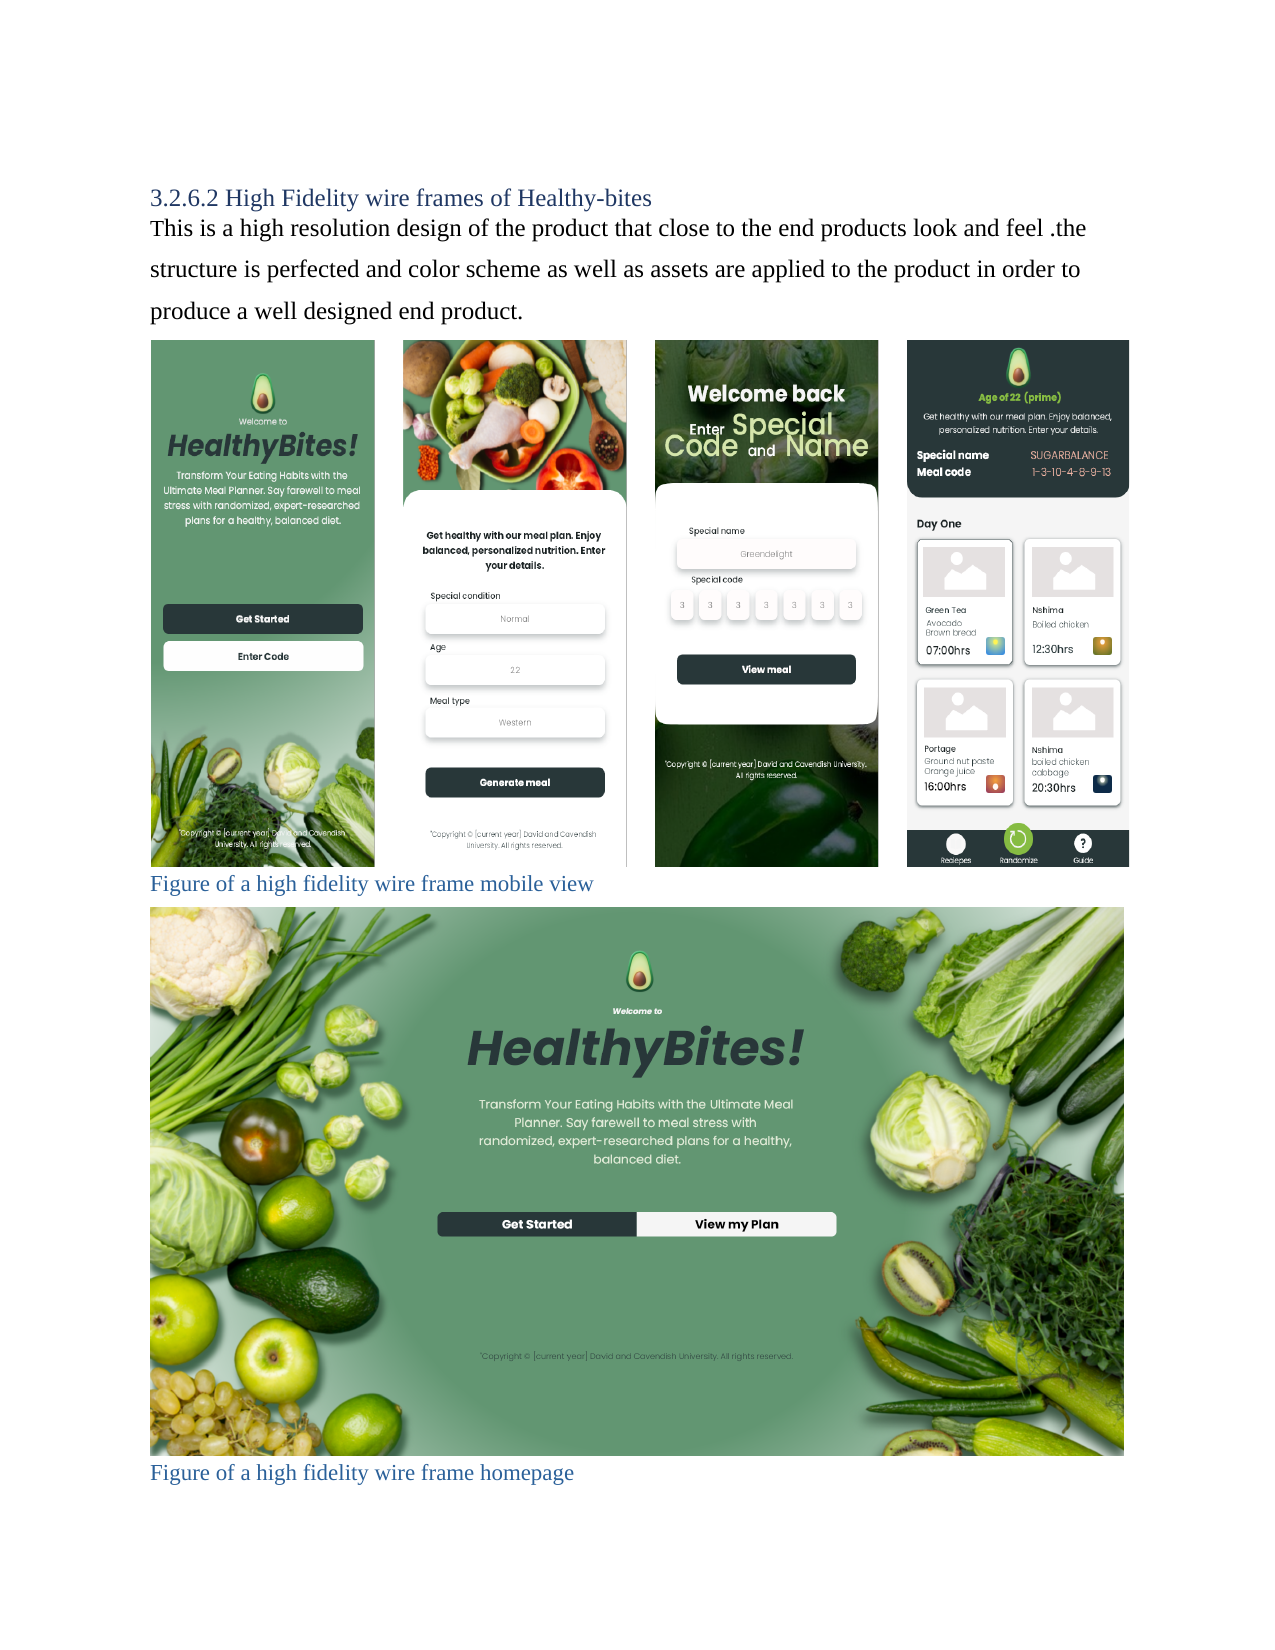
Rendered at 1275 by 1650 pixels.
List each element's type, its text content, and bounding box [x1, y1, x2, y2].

text Figure of a high fidelity wire frame mobile view [150, 867, 1125, 896]
text Figure of a high fidelity wire frame homepage [150, 1456, 1125, 1485]
picture [150, 907, 1124, 1456]
subtitle 3.2.6.2 High Fidelity wire frames of Healthy-bites [150, 184, 1125, 212]
text This is a high resolution design of the product that close to the end products look and feel .the structure is perfected and color scheme as well as assets are applied to the product in order to produce a well designed end product. [150, 214, 1125, 325]
picture [151, 340, 1130, 867]
